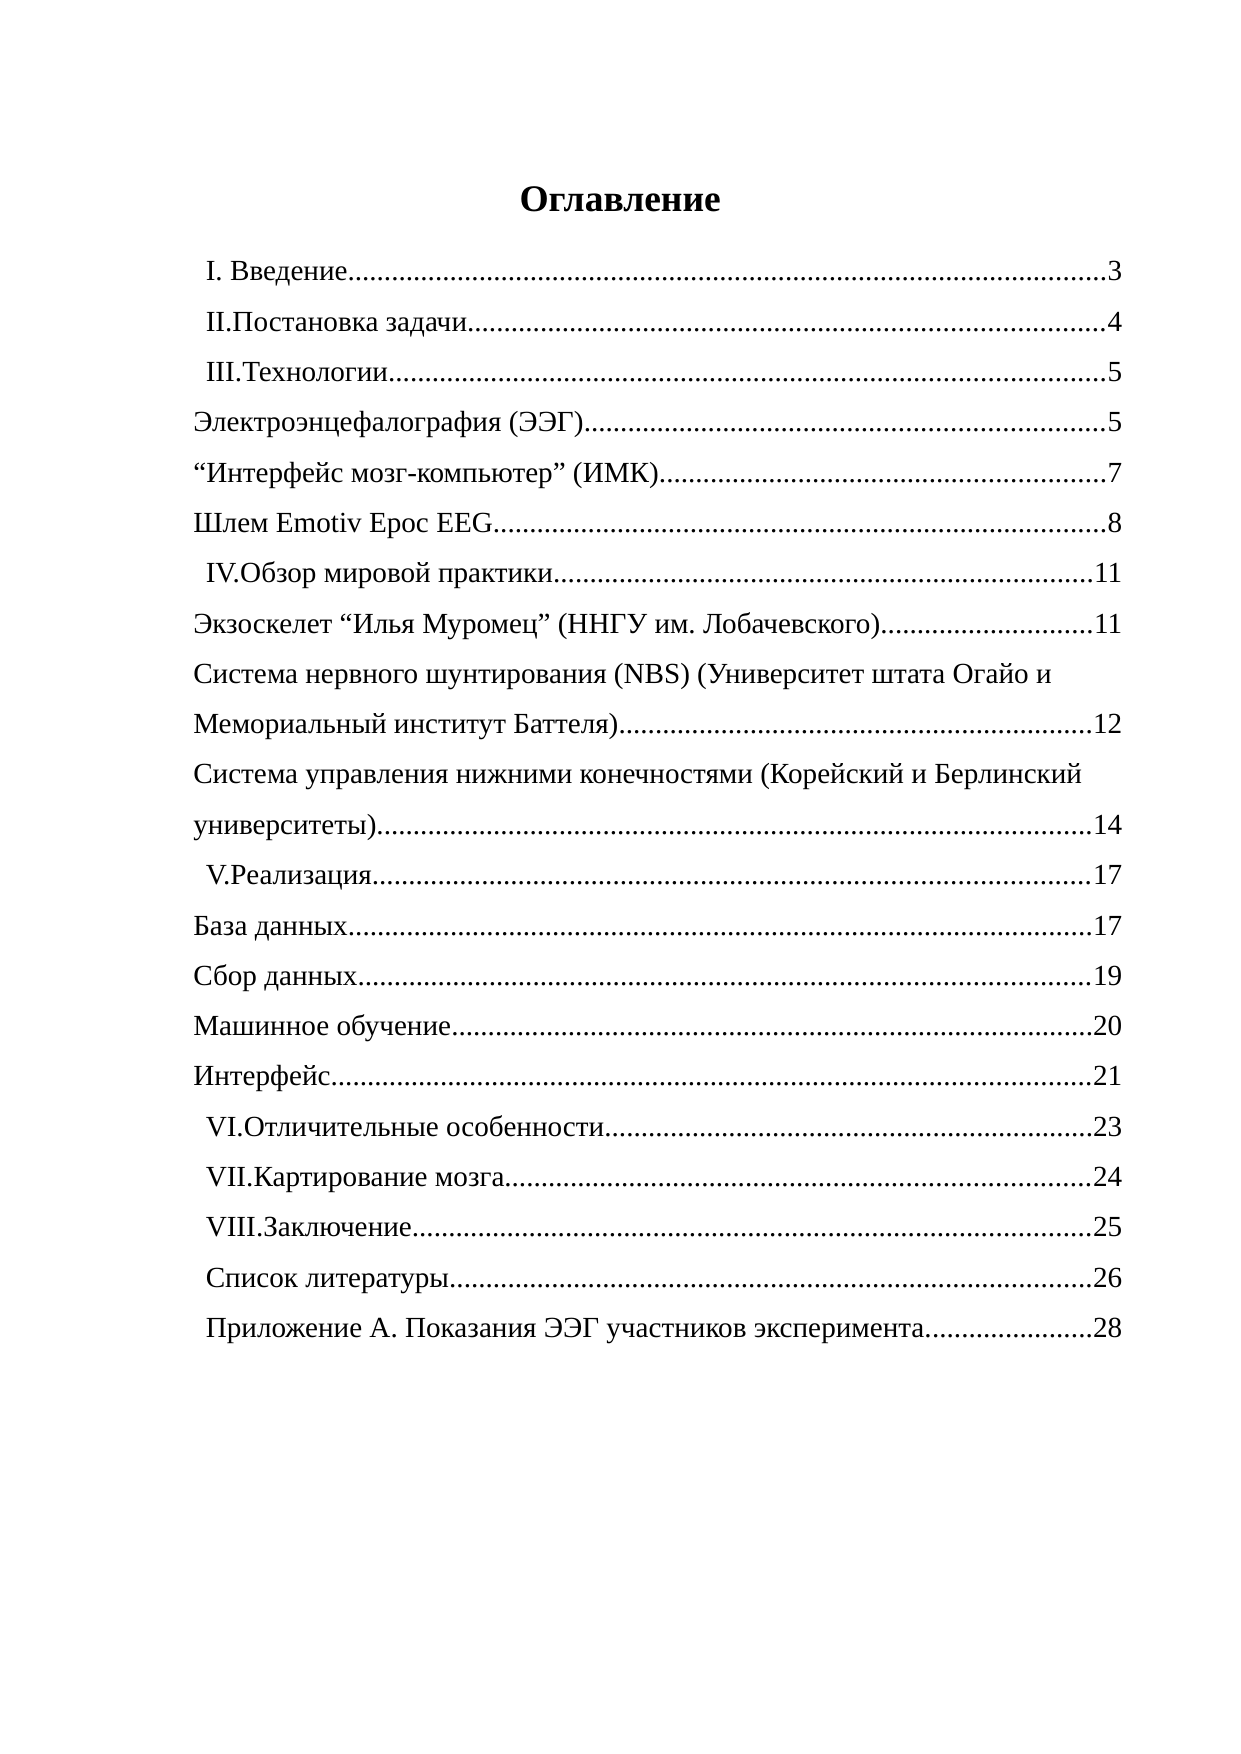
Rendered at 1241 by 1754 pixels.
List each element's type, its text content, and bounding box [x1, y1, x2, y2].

text V.Реализация 17 [118, 857, 1122, 891]
text Интерфейс 21 [193, 1058, 1122, 1092]
text Шлем Emotiv Epoc EEG 8 [193, 505, 1122, 539]
text IV.Обзор мировой практики 11 [118, 555, 1122, 589]
text VI.Отличительные особенности 23 [118, 1109, 1122, 1142]
text Система управления нижними конечностями (Корейский и Берлинский университеты) 14 [193, 757, 1122, 841]
text III.Технологии 5 [118, 354, 1122, 388]
text VIII.Заключение 25 [118, 1209, 1122, 1243]
subtitle Оглавление [118, 176, 1122, 219]
text I. Введение 3 [118, 253, 1122, 287]
text Электроэнцефалография (ЭЭГ) 5 [193, 404, 1122, 438]
text Приложение A. Показания ЭЭГ участников эксперимента. 28 [118, 1310, 1122, 1344]
text “Интерфейс мозг-компьютер” (ИМК) 7 [193, 455, 1122, 488]
text База данных 17 [193, 908, 1122, 941]
text Машинное обучение 20 [193, 1008, 1122, 1042]
text VII.Картирование мозга. 24 [118, 1159, 1122, 1193]
text Сбор данных 19 [193, 958, 1122, 991]
text Список литературы 26 [118, 1260, 1122, 1293]
text Система нервного шунтирования (NBS) (Университет штата Огайо и Мемориальный институт Баттеля) 12 [193, 656, 1122, 740]
text II.Постановка задачи 4 [118, 304, 1122, 337]
text Экзоскелет “Илья Муромец” (ННГУ им. Лобачевского) 11 [193, 606, 1122, 639]
